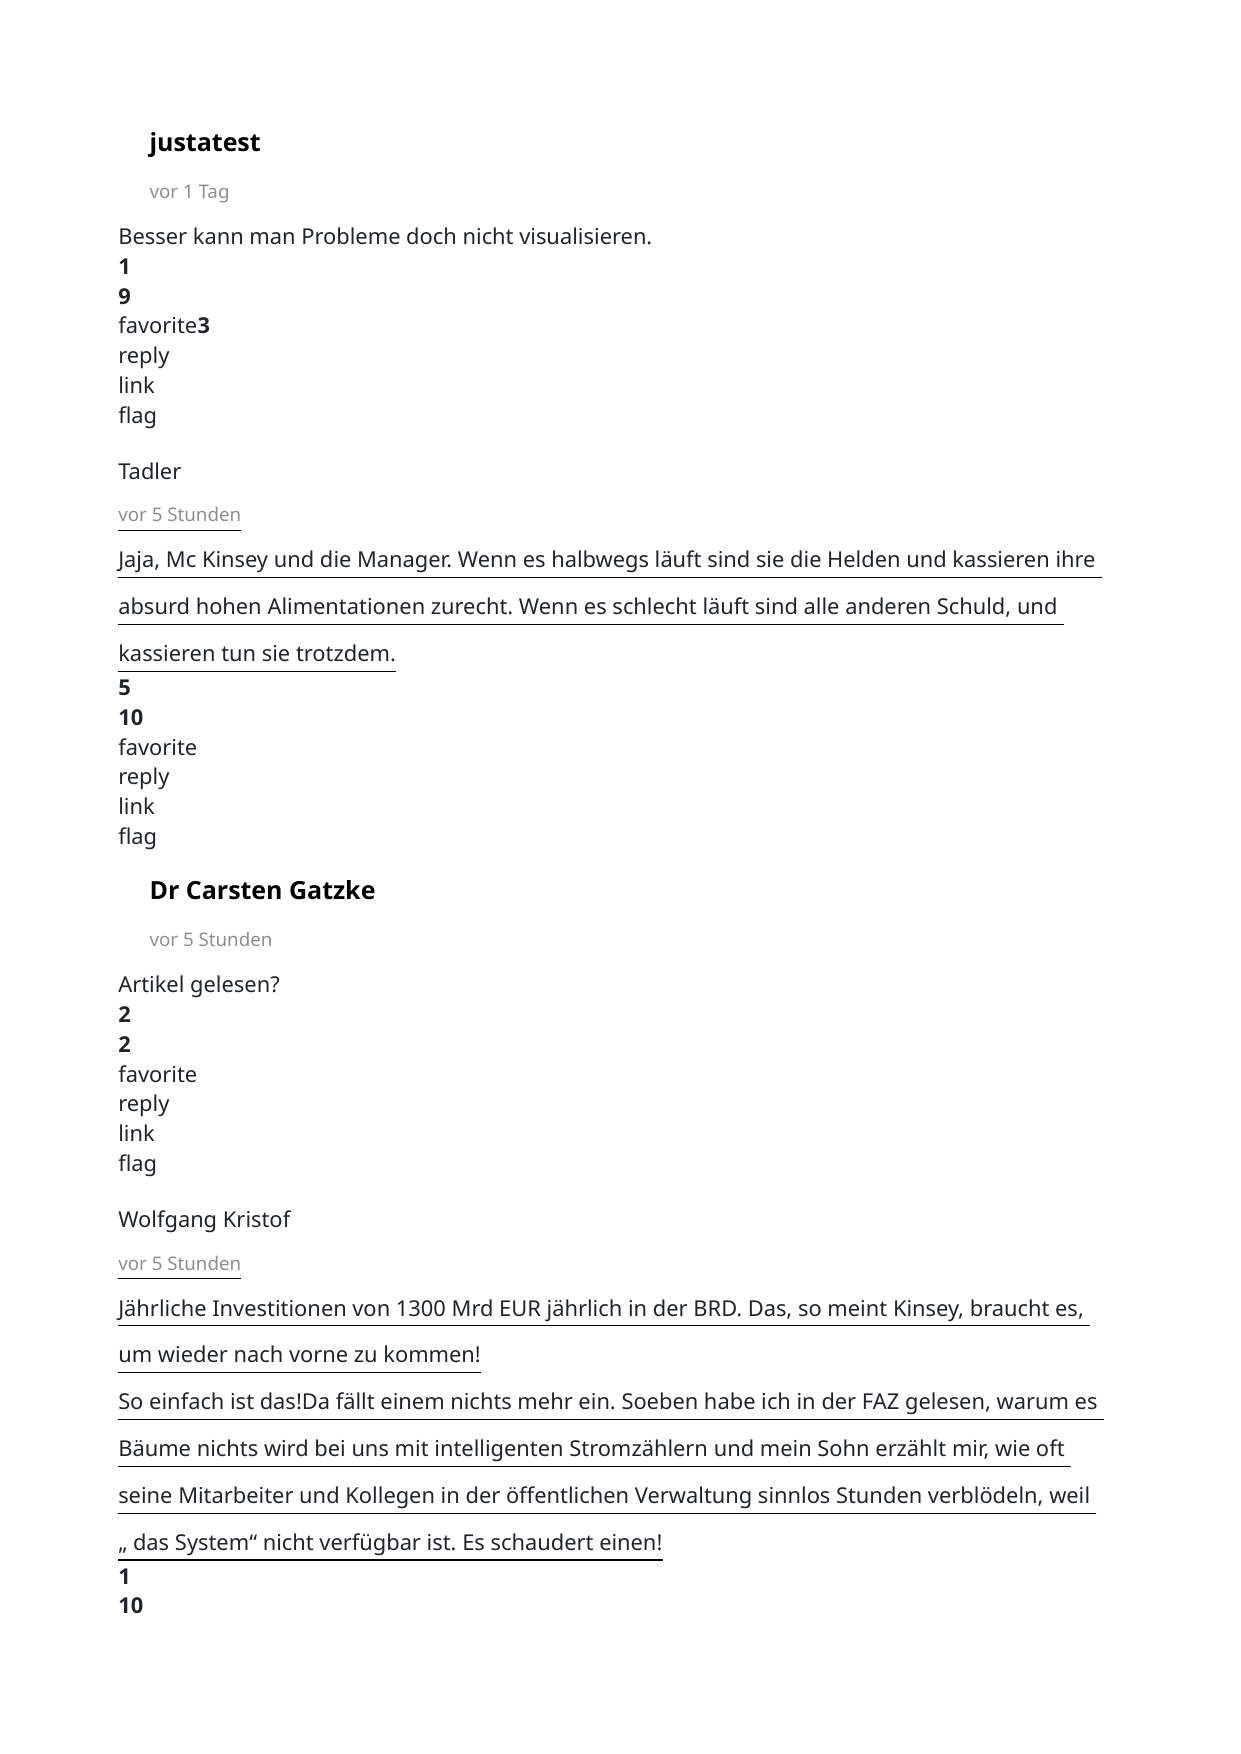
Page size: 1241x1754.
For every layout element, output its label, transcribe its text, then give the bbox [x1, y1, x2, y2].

text vor 1 Tag [149, 174, 1122, 204]
text flag [118, 400, 1122, 430]
text reply [118, 761, 1122, 791]
text link [118, 370, 1122, 400]
text 10 [118, 1590, 1122, 1620]
text 2 [118, 999, 1122, 1029]
text link [118, 791, 1122, 821]
text vor 5 Stunden [118, 1250, 1122, 1279]
text Dr Carsten Gatzke [149, 866, 1114, 907]
text flag [118, 1148, 1122, 1178]
text vor 5 Stunden [149, 922, 1122, 952]
text vor 5 Stunden [118, 502, 1122, 531]
text Besser kann man Probleme doch nicht visualisieren. [118, 204, 1122, 251]
text favorite [118, 1059, 1122, 1088]
text 9 [118, 281, 1122, 311]
text 10 [118, 702, 1122, 731]
text 5 [118, 672, 1122, 702]
text favorite3 [118, 311, 1122, 340]
text Jährliche Investitionen von 1300 Mrd EUR jährlich in der BRD. Das, so meint Kinsey, braucht es, um wieder nach vorne zu kommen! So einfach ist das!Da fällt einem nichts mehr ein. Soeben habe ich in der FAZ gelesen, warum es Bäume nichts wird bei uns mit intelligenten Stromzählern und mein Sohn erzählt mir, wie oft seine Mitarbeiter und Kollegen in der öffentlichen Verwaltung sinnlos Stunden verblödeln, weil „ das System“ nicht verfügbar ist. Es schaudert einen! [118, 1279, 1122, 1561]
text Wolfgang Kristof [118, 1193, 1114, 1234]
text favorite [118, 731, 1122, 761]
text 1 [118, 251, 1122, 281]
text Tadler [118, 445, 1114, 486]
text reply [118, 340, 1122, 370]
text justatest [149, 118, 1114, 159]
text Jaja, Mc Kinsey und die Manager. Wenn es halbwegs läuft sind sie die Helden und kassieren ihre absurd hohen Alimentationen zurecht. Wenn es schlecht läuft sind alle anderen Schuld, und kassieren tun sie trotzdem. [118, 531, 1122, 672]
text link [118, 1118, 1122, 1148]
text 1 [118, 1561, 1122, 1590]
text Artikel gelesen? [118, 952, 1122, 999]
text 2 [118, 1029, 1122, 1059]
text flag [118, 821, 1122, 851]
text reply [118, 1088, 1122, 1118]
